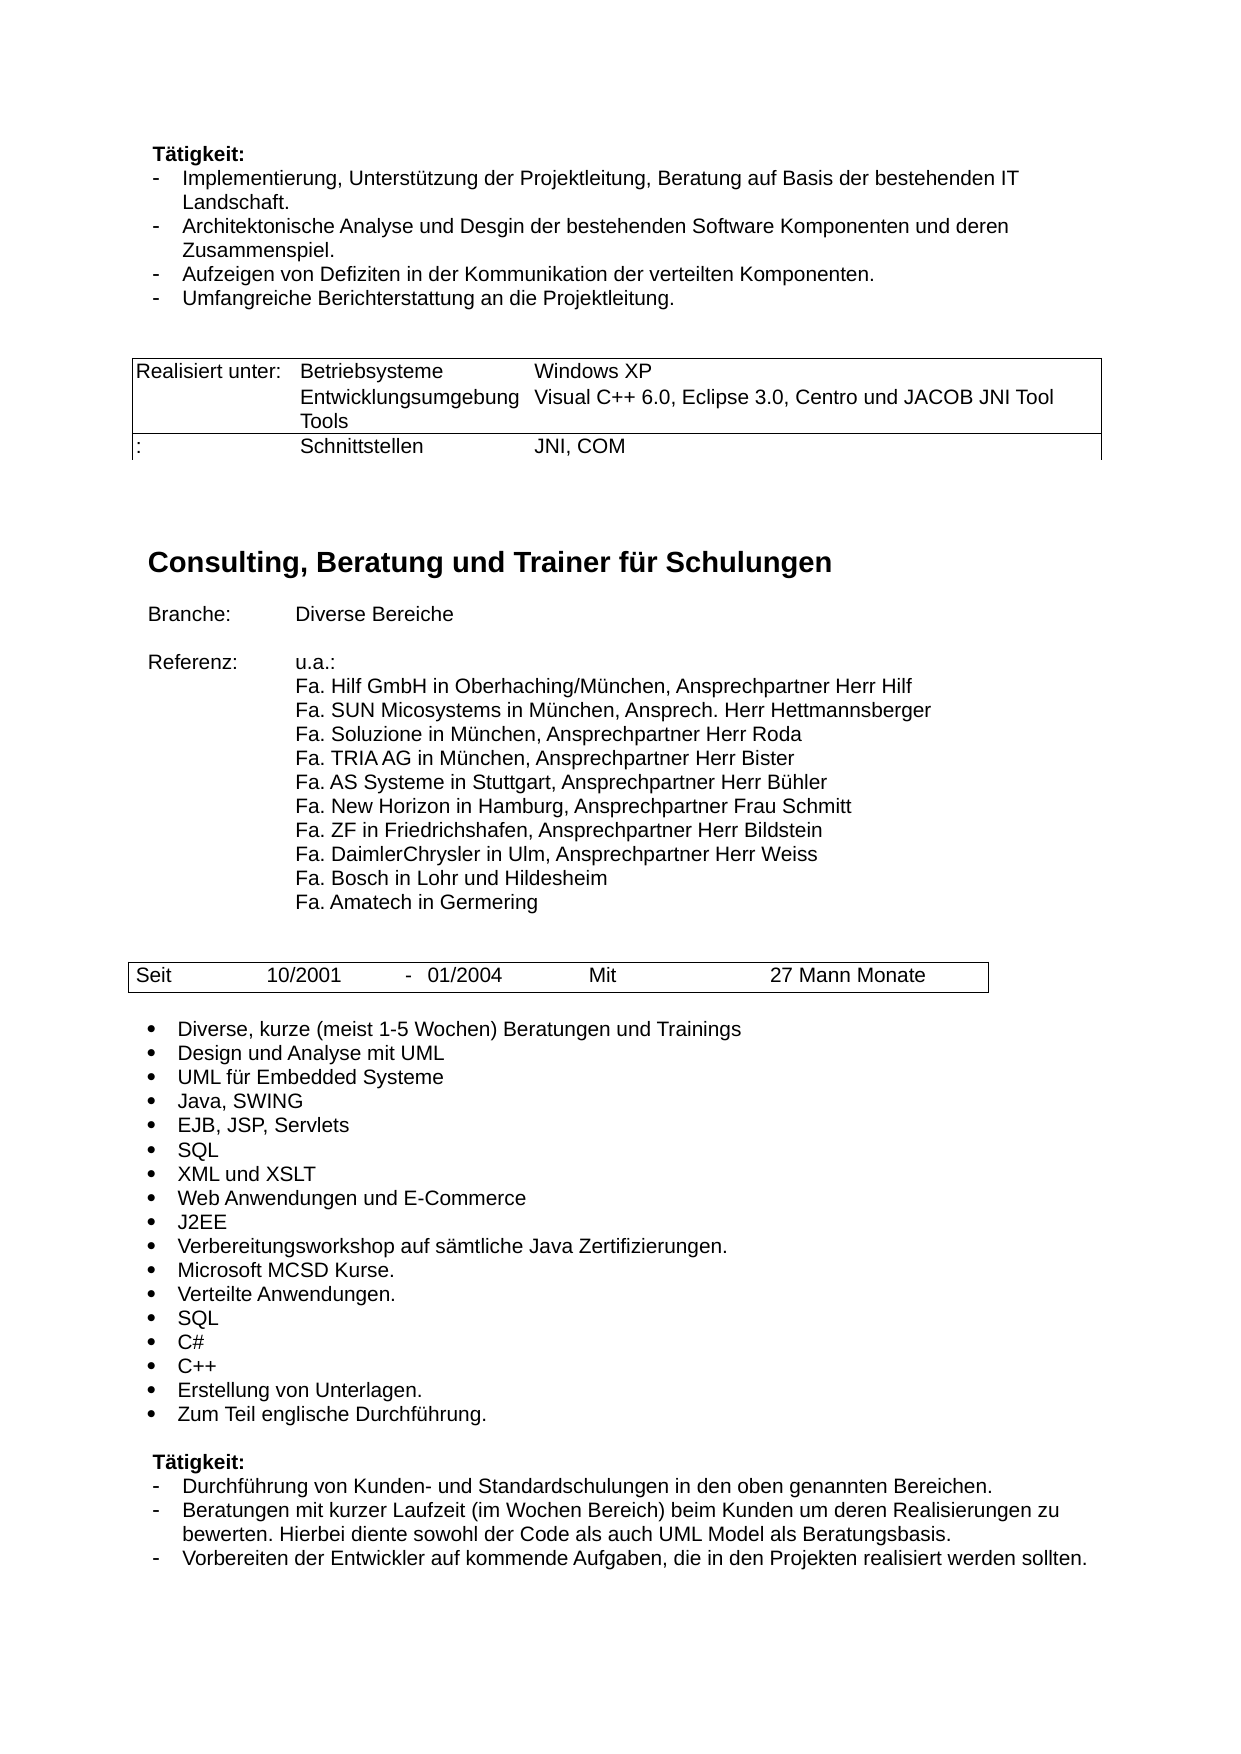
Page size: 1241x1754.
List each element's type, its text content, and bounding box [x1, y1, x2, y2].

text Referenz: u.a.: [148, 650, 1110, 674]
text Tätigkeit: [152, 1450, 1110, 1474]
table_header Betriebsysteme [297, 359, 531, 385]
list Design und Analyse mit UML [148, 1041, 1110, 1065]
list Microsoft MCSD Kurse. [148, 1258, 1110, 1282]
list Erstellung von Unterlagen. [148, 1378, 1110, 1402]
list UML für Embedded Systeme [148, 1065, 1110, 1089]
list XML und XSLT [148, 1161, 1110, 1186]
list Durchführung von Kunden- und Standardschulungen in den oben genannten Bereichen. [152, 1474, 1110, 1498]
table_cell Schnittstellen [297, 434, 531, 460]
text Fa. Hilf GmbH in Oberhaching/München, Ansprechpartner Herr Hilf [221, 674, 1110, 698]
text Fa. ZF in Friedrichshafen, Ansprechpartner Herr Bildstein [221, 818, 1110, 842]
table_header Mit [581, 963, 762, 992]
text Tätigkeit: [152, 142, 1110, 166]
list Aufzeigen von Defiziten in der Kommunikation der verteilten Komponenten. [152, 262, 1110, 286]
table_cell [133, 385, 297, 433]
list Beratungen mit kurzer Laufzeit (im Wochen Bereich) beim Kunden um deren Realisierungen zu bewerten. Hierbei diente sowohl der Code als auch UML Model als Beratungsbasis. [152, 1498, 1110, 1546]
text Fa. Amatech in Germering [221, 890, 1110, 914]
list Zum Teil englische Durchführung. [148, 1402, 1110, 1426]
list C++ [148, 1354, 1110, 1378]
table_header 10/2001 [259, 963, 398, 992]
list J2EE [148, 1209, 1110, 1234]
table_cell : [133, 434, 297, 460]
table_cell JNI, COM [531, 434, 1101, 460]
table_header - [398, 963, 420, 992]
list SQL [148, 1137, 1110, 1161]
list Vorbereiten der Entwickler auf kommende Aufgaben, die in den Projekten realisiert werden sollten. [152, 1546, 1110, 1570]
list Architektonische Analyse und Desgin der bestehenden Software Komponenten und deren Zusammenspiel. [152, 214, 1110, 262]
list Verteilte Anwendungen. [148, 1282, 1110, 1306]
text Fa. Bosch in Lohr und Hildesheim [221, 866, 1110, 890]
subtitle Consulting, Beratung und Trainer für Schulungen [148, 545, 1110, 578]
text Fa. AS Systeme in Stuttgart, Ansprechpartner Herr Bühler [221, 770, 1110, 794]
text Fa. New Horizon in Hamburg, Ansprechpartner Frau Schmitt [221, 794, 1110, 818]
list Diverse, kurze (meist 1-5 Wochen) Beratungen und Trainings [148, 1017, 1110, 1041]
list Implementierung, Unterstützung der Projektleitung, Beratung auf Basis der bestehenden IT Landschaft. [152, 166, 1110, 214]
text Fa. DaimlerChrysler in Ulm, Ansprechpartner Herr Weiss [221, 842, 1110, 866]
text Branche: Diverse Bereiche [148, 602, 1110, 626]
table_cell Entwicklungsumgebung Tools [297, 385, 531, 433]
text Fa. Soluzione in München, Ansprechpartner Herr Roda [221, 722, 1110, 746]
text Fa. SUN Micosystems in München, Ansprech. Herr Hettmannsberger [221, 698, 1110, 722]
list SQL [148, 1306, 1110, 1330]
table_header Realisiert unter: [133, 359, 297, 385]
list Umfangreiche Berichterstattung an die Projektleitung. [152, 286, 1110, 310]
list Java, SWING [148, 1089, 1110, 1113]
list C# [148, 1330, 1110, 1354]
table_header 01/2004 [420, 963, 581, 992]
table_header 27 Mann Monate [763, 963, 988, 992]
list EJB, JSP, Servlets [148, 1113, 1110, 1137]
list Verbereitungsworkshop auf sämtliche Java Zertifizierungen. [148, 1234, 1110, 1258]
table_header Windows XP [531, 359, 1101, 385]
list Web Anwendungen und E-Commerce [148, 1186, 1110, 1209]
text Fa. TRIA AG in München, Ansprechpartner Herr Bister [221, 746, 1110, 770]
table_header Seit [129, 963, 259, 992]
table_cell Visual C++ 6.0, Eclipse 3.0, Centro und JACOB JNI Tool [531, 385, 1101, 433]
